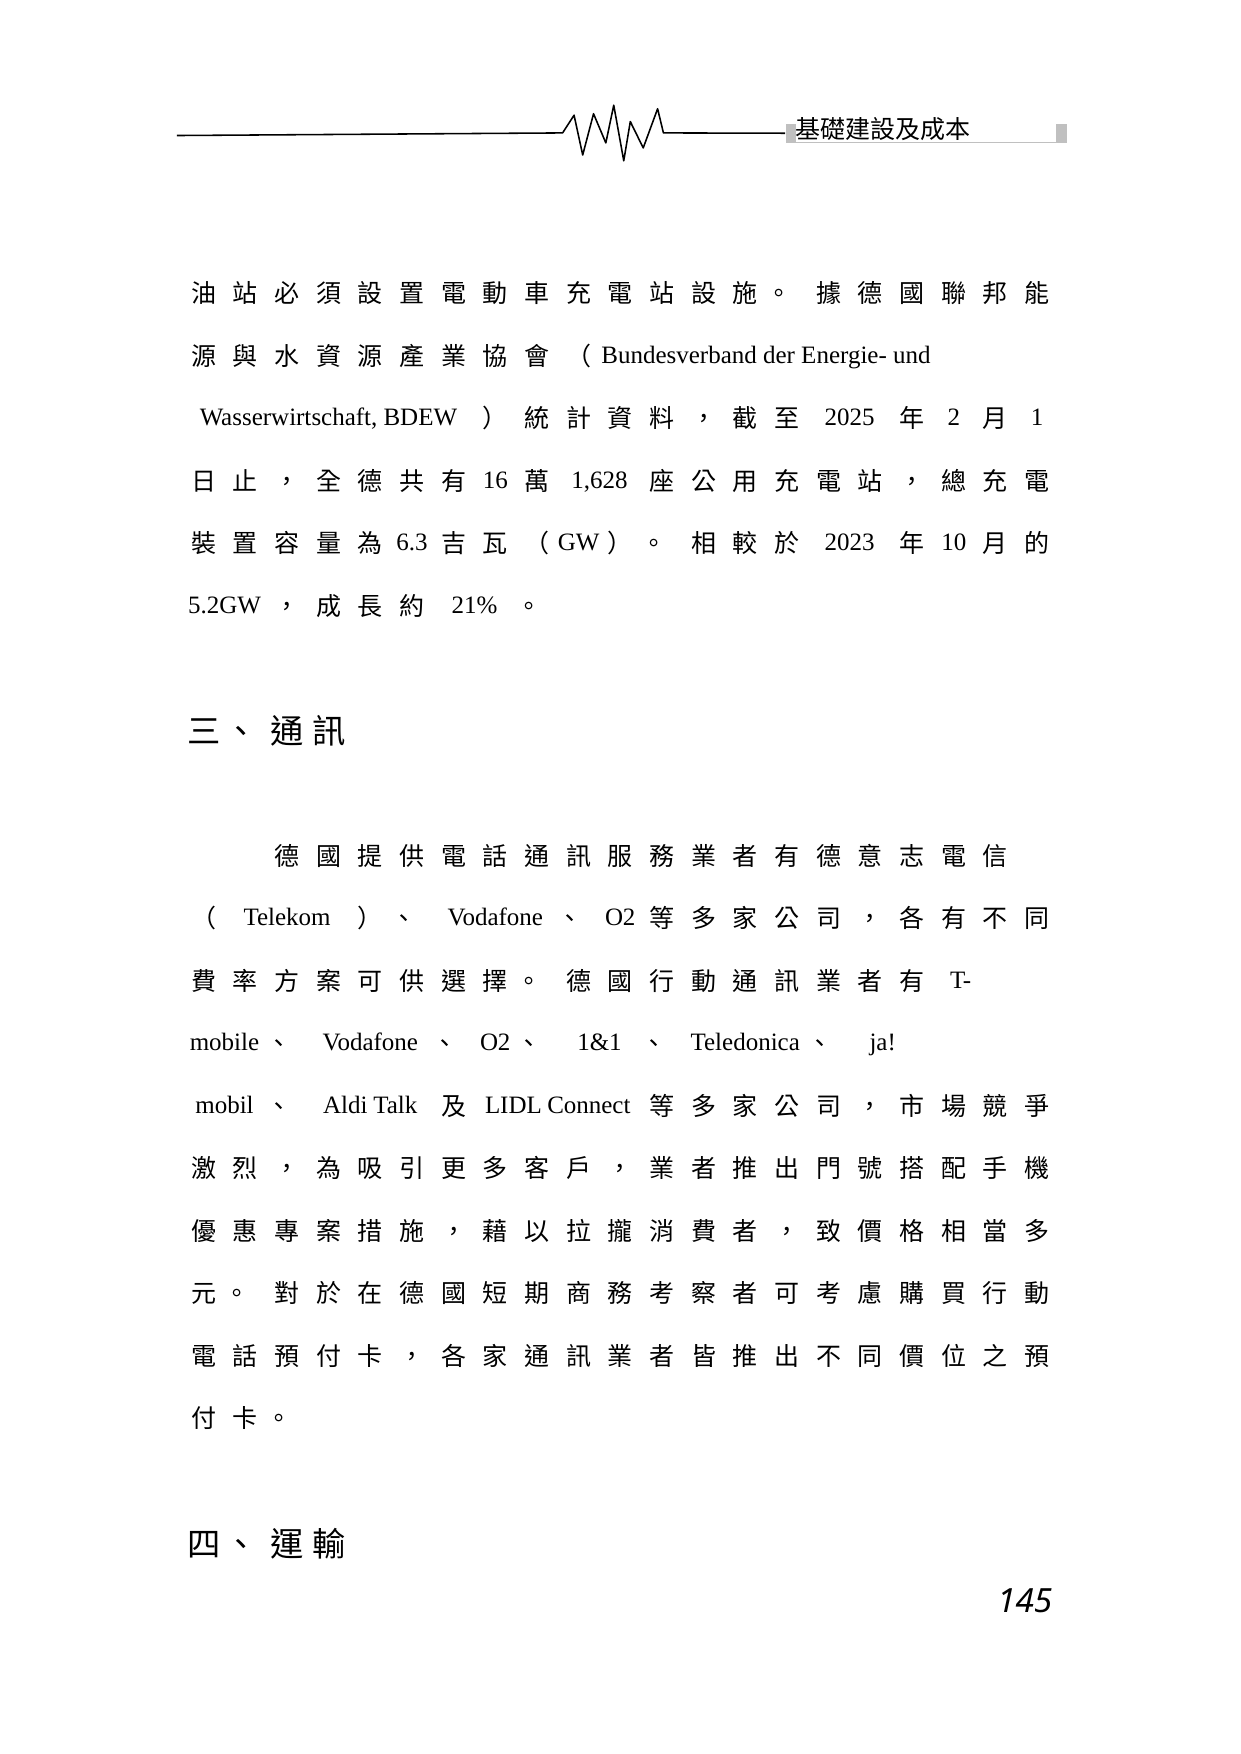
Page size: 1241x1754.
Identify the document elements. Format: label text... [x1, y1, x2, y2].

text 油站必須設置電動車充電站設施。據德國聯邦能源與水資源產業協會（Bundesverband der Energie- und Wasserwirtschaft, BDEW）統計資料，截至2025年2月1日止，全德共有16萬1,628座公用充電站，總充電裝置容量為6.3吉瓦（GW）。相較於2023年10月的5.2GW，成長約21%。 [183, 250, 1058, 625]
text 四、運輸 [183, 1500, 1058, 1563]
text 德國提供電話通訊服務業者有德意志電信（Telekom）、Vodafone、O2等多家公司，各有不同費率方案可供選擇。德國行動通訊業者有T-mobile、Vodafone、O2、1&1、Teledonica、ja!mobil、Aldi Talk及LIDL Connect等多家公司，市場競爭激烈，為吸引更多客戶，業者推出門號搭配手機優惠專案措施，藉以拉攏消費者，致價格相當多元。對於在德國短期商務考察者可考慮購買行動電話預付卡，各家通訊業者皆推出不同價位之預付卡。 [183, 813, 1058, 1438]
text 三、通訊 [183, 688, 1058, 750]
